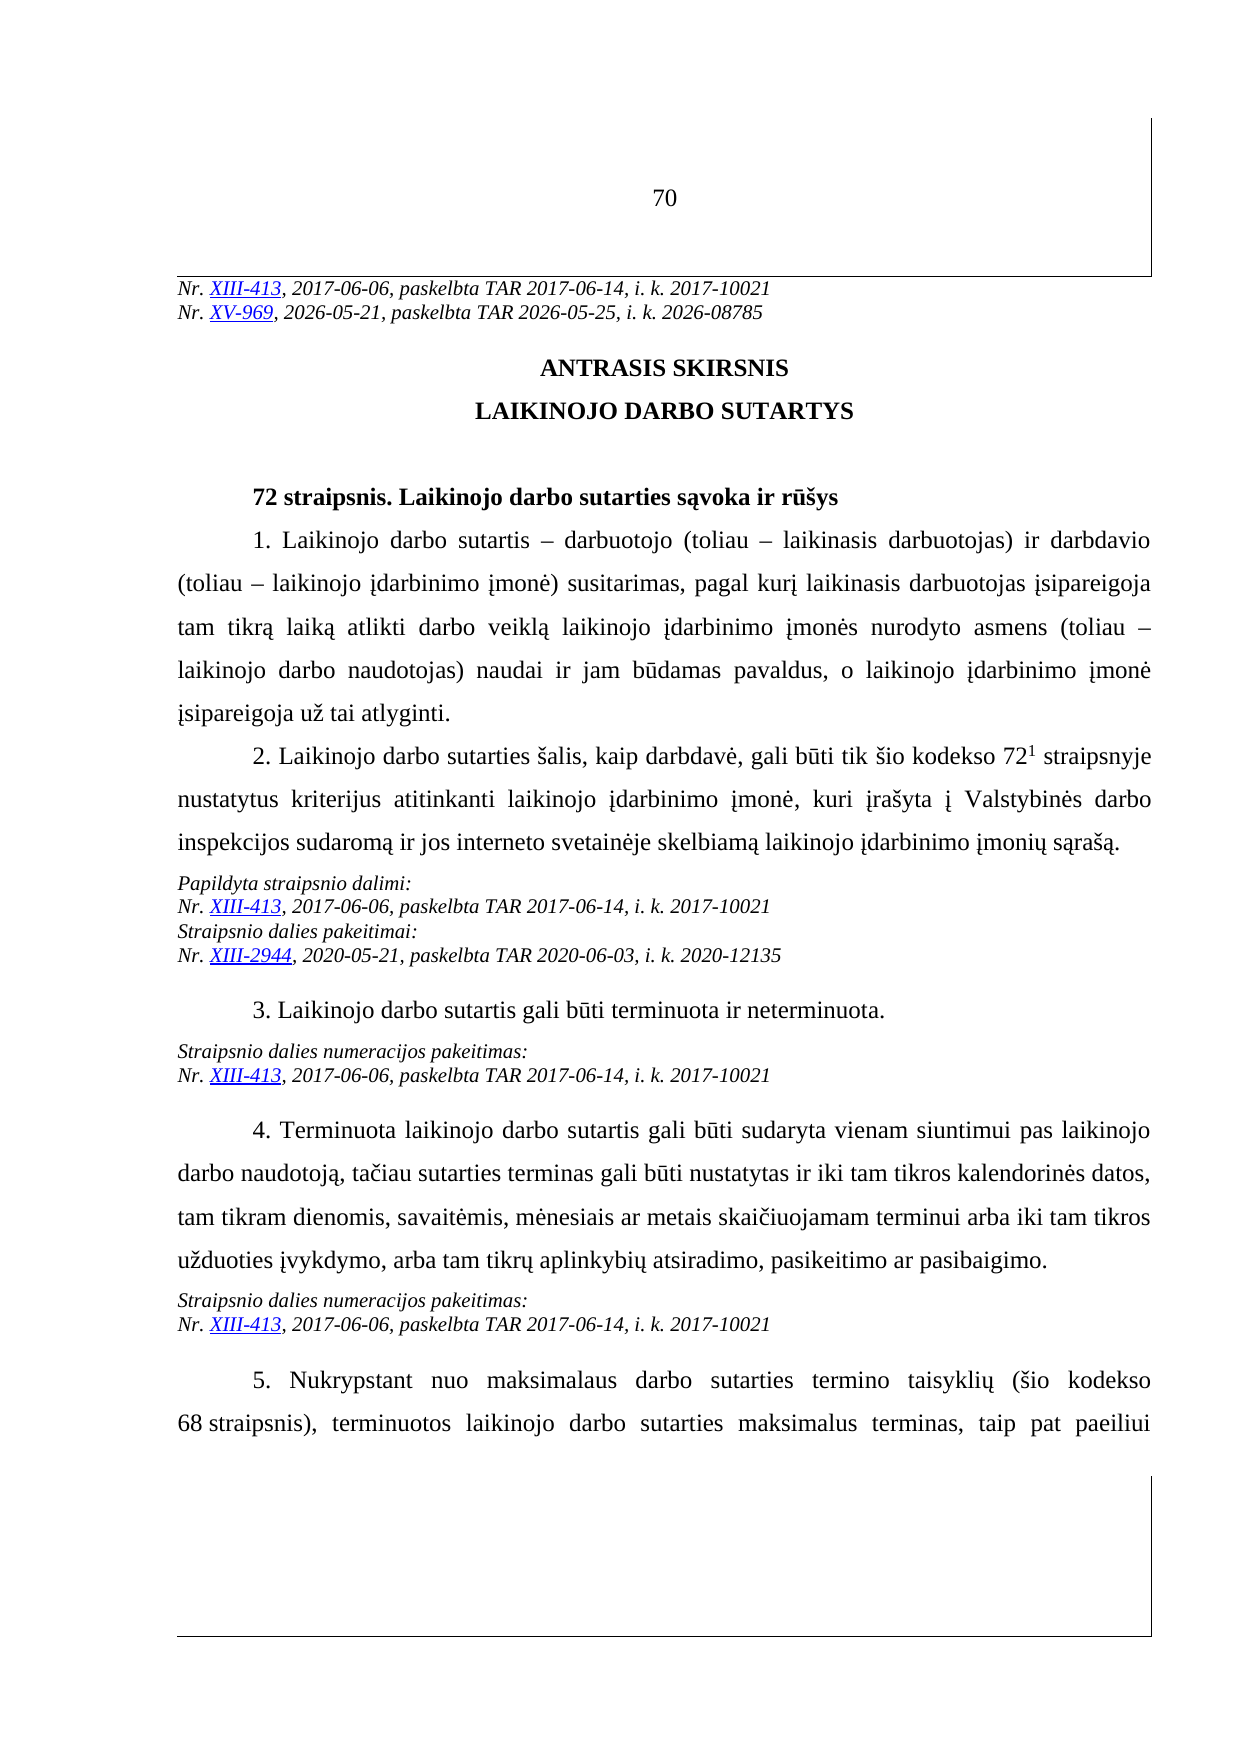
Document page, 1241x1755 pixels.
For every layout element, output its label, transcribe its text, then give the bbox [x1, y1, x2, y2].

text 4. Terminuota laikinojo darbo sutartis gali būti sudaryta vienam siuntimui pas laikinojo darbo naudotoją, tačiau sutarties terminas gali būti nustatytas ir iki tam tikros kalendorinės datos, tam tikram dienomis, savaitėmis, mėnesiais ar metais skaičiuojamam terminui arba iki tam tikros užduoties įvykdymo, arba tam tikrų aplinkybių atsiradimo, pasikeitimo ar pasibaigimo. [177, 1115, 1152, 1273]
text 3. Laikinojo darbo sutartis gali būti terminuota ir neterminuota. [177, 995, 1152, 1024]
text 2. Laikinojo darbo sutarties šalis, kaip darbdavė, gali būti tik šio kodekso 721 straipsnyje nustatytus kriterijus atitinkanti laikinojo įdarbinimo įmonė, kuri įrašyta į Valstybinės darbo inspekcijos sudaromą ir jos interneto svetainėje skelbiamą laikinojo įdarbinimo įmonių sąrašą. [177, 741, 1152, 856]
text Straipsnio dalies numeracijos pakeitimas: [177, 1038, 1152, 1063]
text Nr. XIII-413, 2017-06-06, paskelbta TAR 2017-06-14, i. k. 2017-10021 [177, 276, 1152, 300]
text Nr. XIII-413, 2017-06-06, paskelbta TAR 2017-06-14, i. k. 2017-10021 [177, 1312, 1152, 1336]
text 1. Laikinojo darbo sutartis – darbuotojo (toliau – laikinasis darbuotojas) ir darbdavio (toliau – laikinojo įdarbinimo įmonė) susitarimas, pagal kurį laikinasis darbuotojas įsipareigoja tam tikrą laiką atlikti darbo veiklą laikinojo įdarbinimo įmonės nurodyto asmens (toliau –laikinojo darbo naudotojas) naudai ir jam būdamas pavaldus, o laikinojo įdarbinimo įmonė įsipareigoja už tai atlyginti. [177, 525, 1152, 727]
subtitle 72 straipsnis. Laikinojo darbo sutarties sąvoka ir rūšys [177, 482, 1152, 511]
text Papildyta straipsnio dalimi: [177, 870, 1152, 894]
text Nr. XV-969, 2026-05-21, paskelbta TAR 2026-05-25, i. k. 2026-08785 [177, 300, 1152, 324]
text Straipsnio dalies pakeitimai: [177, 918, 1152, 943]
text Nr. XIII-2944, 2020-05-21, paskelbta TAR 2020-06-03, i. k. 2020-12135 [177, 943, 1152, 967]
text Nr. XIII-413, 2017-06-06, paskelbta TAR 2017-06-14, i. k. 2017-10021 [177, 1063, 1152, 1087]
text ANTRASIS SKIRSNIS [177, 353, 1152, 382]
text LAIKINOJO DARBO SUTARTYS [177, 396, 1152, 425]
text Nr. XIII-413, 2017-06-06, paskelbta TAR 2017-06-14, i. k. 2017-10021 [177, 894, 1152, 918]
text 5. Nukrypstant nuo maksimalaus darbo sutarties termino taisyklių (šio kodekso 68 straipsnis), terminuotos laikinojo darbo sutarties maksimalus terminas, taip pat paeiliui [177, 1365, 1152, 1437]
text Straipsnio dalies numeracijos pakeitimas: [177, 1288, 1152, 1312]
